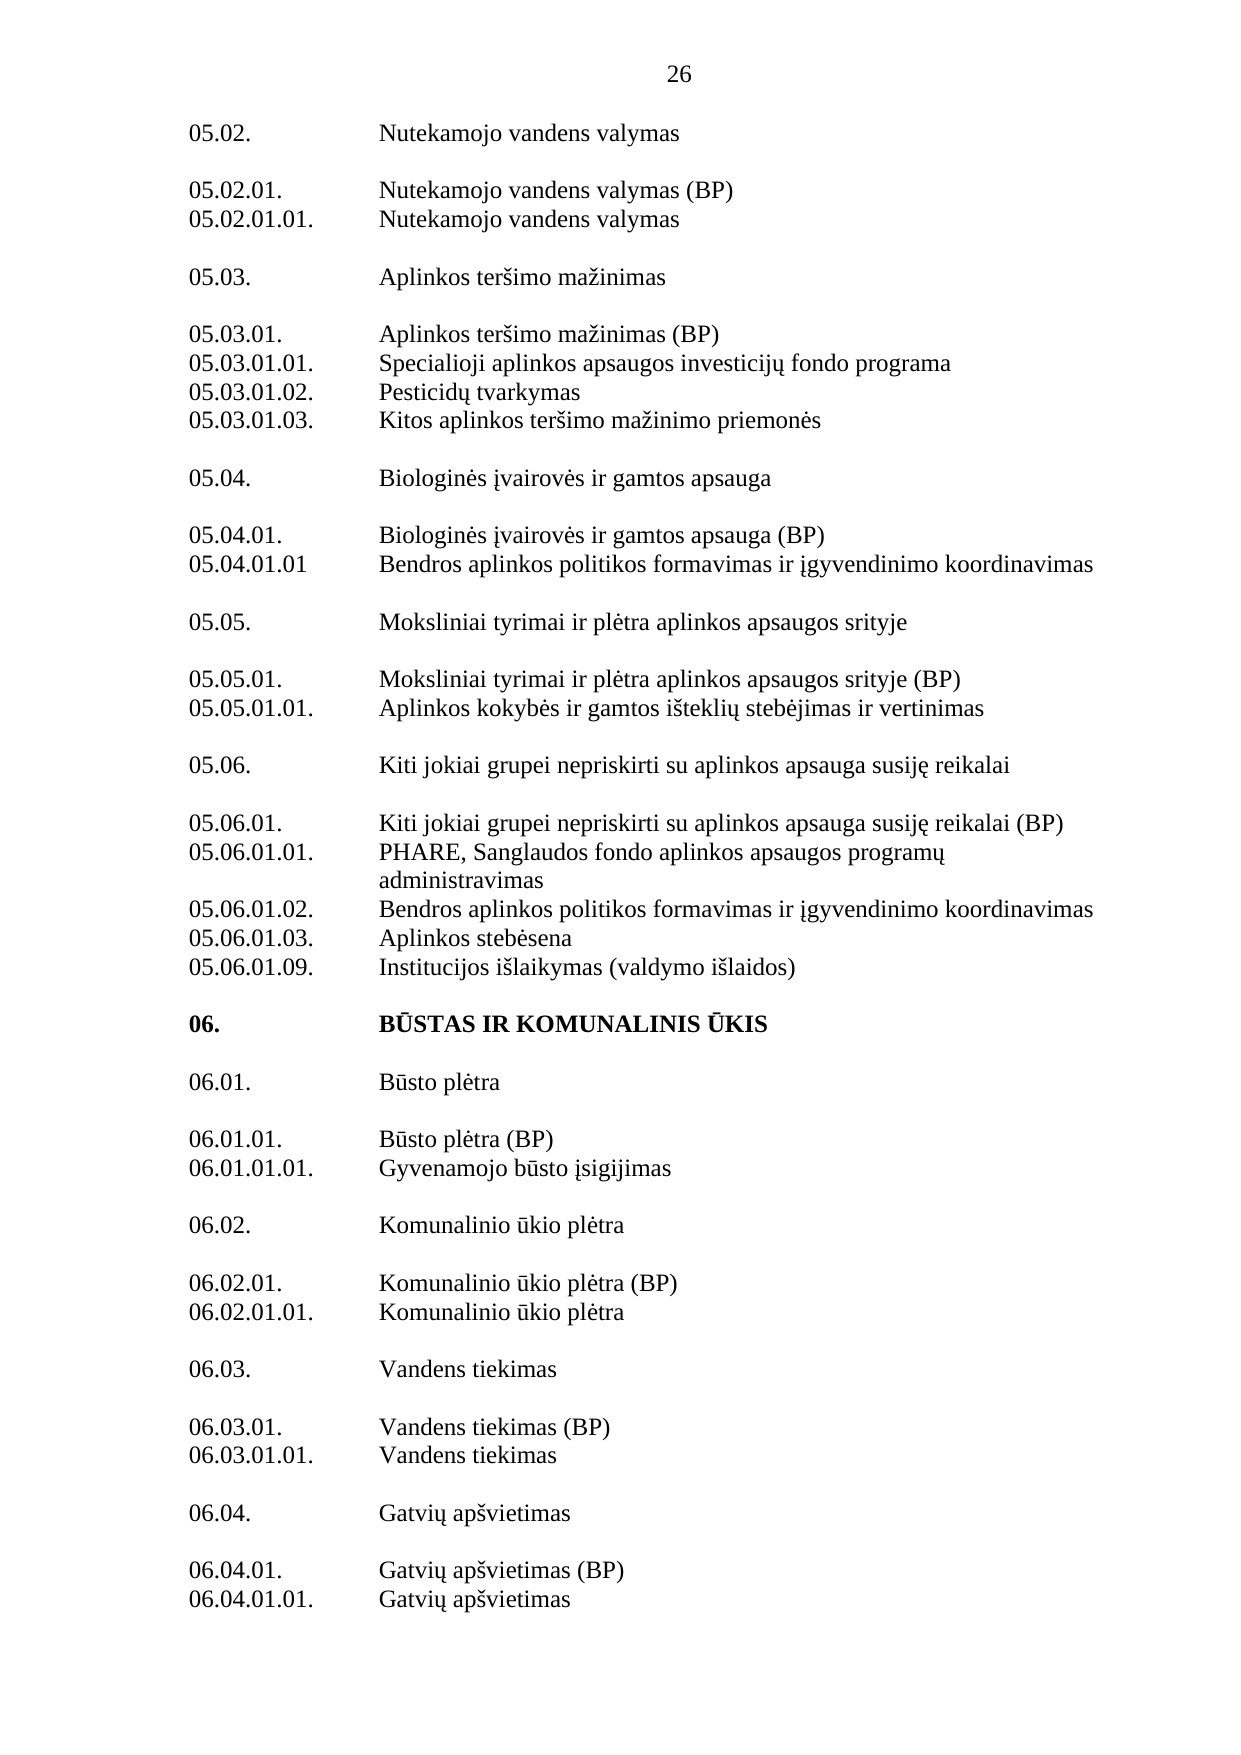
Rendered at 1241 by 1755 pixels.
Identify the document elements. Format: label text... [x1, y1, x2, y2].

table_cell 05.05. [177, 607, 367, 636]
table_cell [177, 492, 367, 521]
table_cell 05.03.01.03. [177, 406, 367, 434]
table_cell Komunalinio ūkio plėtra [367, 1297, 1122, 1326]
table_cell [177, 1527, 367, 1556]
table_cell Komunalinio ūkio plėtra (BP) [367, 1268, 1122, 1297]
table_cell [177, 1326, 367, 1354]
table_cell Nutekamojo vandens valymas (BP) [367, 176, 1122, 204]
table_cell BŪSTAS IR KOMUNALINIS ŪKIS [367, 1009, 1122, 1038]
table_cell 06.01.01. [177, 1124, 367, 1153]
table_cell [367, 1182, 1122, 1211]
table_cell 06.02.01. [177, 1268, 367, 1297]
table_cell [367, 492, 1122, 521]
table_cell 06.03.01. [177, 1412, 367, 1441]
table_cell 05.03.01.02. [177, 377, 367, 406]
table_cell [177, 636, 367, 664]
table_cell Kiti jokiai grupei nepriskirti su aplinkos apsauga susiję reikalai (BP) [367, 808, 1122, 837]
table_cell Kitos aplinkos teršimo mažinimo priemonės [367, 406, 1122, 434]
table_cell [367, 981, 1122, 1009]
table_cell Moksliniai tyrimai ir plėtra aplinkos apsaugos srityje (BP) [367, 664, 1122, 693]
table_cell 06. [177, 1009, 367, 1038]
table_cell 05.06.01.01. [177, 837, 367, 894]
table_cell [177, 233, 367, 262]
table_cell Specialioji aplinkos apsaugos investicijų fondo programa [367, 348, 1122, 377]
table_cell [177, 1182, 367, 1211]
table_cell Biologinės įvairovės ir gamtos apsauga (BP) [367, 521, 1122, 549]
table_cell Gatvių apšvietimas (BP) [367, 1556, 1122, 1584]
table_cell Gatvių apšvietimas [367, 1584, 1122, 1613]
table_cell [177, 1469, 367, 1498]
table_cell 06.04.01.01. [177, 1584, 367, 1613]
table_cell 05.06. [177, 751, 367, 779]
table_cell 05.04. [177, 463, 367, 492]
table_cell Nutekamojo vandens valymas [367, 118, 1122, 147]
table_cell Kiti jokiai grupei nepriskirti su aplinkos apsauga susiję reikalai [367, 751, 1122, 779]
table_cell 05.03. [177, 262, 367, 291]
table_cell [177, 779, 367, 808]
table_cell [177, 147, 367, 176]
table_cell [367, 636, 1122, 664]
table_cell PHARE, Sanglaudos fondo aplinkos apsaugos programų administravimas [367, 837, 1122, 894]
table_cell Institucijos išlaikymas (valdymo išlaidos) [367, 952, 1122, 981]
table_cell Aplinkos stebėsena [367, 923, 1122, 952]
table_cell 06.04. [177, 1498, 367, 1527]
table_cell [367, 1326, 1122, 1354]
table_cell [177, 1239, 367, 1268]
table_cell Vandens tiekimas [367, 1441, 1122, 1469]
table_cell [367, 578, 1122, 607]
table_cell [367, 1038, 1122, 1067]
table_cell 05.04.01. [177, 521, 367, 549]
table_cell 06.02. [177, 1211, 367, 1239]
table_cell 06.02.01.01. [177, 1297, 367, 1326]
table_cell [367, 1239, 1122, 1268]
table_cell [367, 1469, 1122, 1498]
table_cell Vandens tiekimas [367, 1354, 1122, 1383]
table_cell Biologinės įvairovės ir gamtos apsauga [367, 463, 1122, 492]
table_cell Aplinkos teršimo mažinimas [367, 262, 1122, 291]
table_cell Gyvenamojo būsto įsigijimas [367, 1153, 1122, 1182]
table_cell 05.02.01. [177, 176, 367, 204]
table_cell [177, 1383, 367, 1412]
table_cell [177, 434, 367, 463]
table_cell 06.01. [177, 1067, 367, 1096]
table_cell Bendros aplinkos politikos formavimas ir įgyvendinimo koordinavimas [367, 894, 1122, 923]
table_cell [367, 1527, 1122, 1556]
table_cell 05.06.01.03. [177, 923, 367, 952]
table_cell [367, 434, 1122, 463]
table_cell [177, 1038, 367, 1067]
table_cell 06.04.01. [177, 1556, 367, 1584]
table_cell Komunalinio ūkio plėtra [367, 1211, 1122, 1239]
table_cell Būsto plėtra (BP) [367, 1124, 1122, 1153]
table_cell [367, 779, 1122, 808]
table_cell 05.06.01. [177, 808, 367, 837]
table_cell [177, 722, 367, 751]
table_cell 05.05.01. [177, 664, 367, 693]
table_cell 05.05.01.01. [177, 693, 367, 722]
table_cell Bendros aplinkos politikos formavimas ir įgyvendinimo koordinavimas [367, 549, 1122, 578]
table_cell Gatvių apšvietimas [367, 1498, 1122, 1527]
table_cell Nutekamojo vandens valymas [367, 204, 1122, 233]
table_cell 05.03.01.01. [177, 348, 367, 377]
table_cell 06.03.01.01. [177, 1441, 367, 1469]
table_cell [177, 1096, 367, 1124]
table_cell Aplinkos teršimo mažinimas (BP) [367, 319, 1122, 348]
table_cell 05.06.01.02. [177, 894, 367, 923]
table_cell [367, 291, 1122, 319]
table_cell [367, 1383, 1122, 1412]
table_cell Pesticidų tvarkymas [367, 377, 1122, 406]
table_cell 05.04.01.01 [177, 549, 367, 578]
table_cell 05.02.01.01. [177, 204, 367, 233]
table_cell [177, 578, 367, 607]
table_cell Moksliniai tyrimai ir plėtra aplinkos apsaugos srityje [367, 607, 1122, 636]
table_cell [367, 722, 1122, 751]
table_cell Aplinkos kokybės ir gamtos išteklių stebėjimas ir vertinimas [367, 693, 1122, 722]
table_cell 05.03.01. [177, 319, 367, 348]
table_cell [367, 147, 1122, 176]
table_cell 05.02. [177, 118, 367, 147]
table_cell [367, 233, 1122, 262]
table_cell [177, 291, 367, 319]
table_cell 05.06.01.09. [177, 952, 367, 981]
table_cell 06.01.01.01. [177, 1153, 367, 1182]
table_cell Vandens tiekimas (BP) [367, 1412, 1122, 1441]
table_cell 06.03. [177, 1354, 367, 1383]
table_cell [177, 981, 367, 1009]
table_cell Būsto plėtra [367, 1067, 1122, 1096]
table_cell [367, 1096, 1122, 1124]
